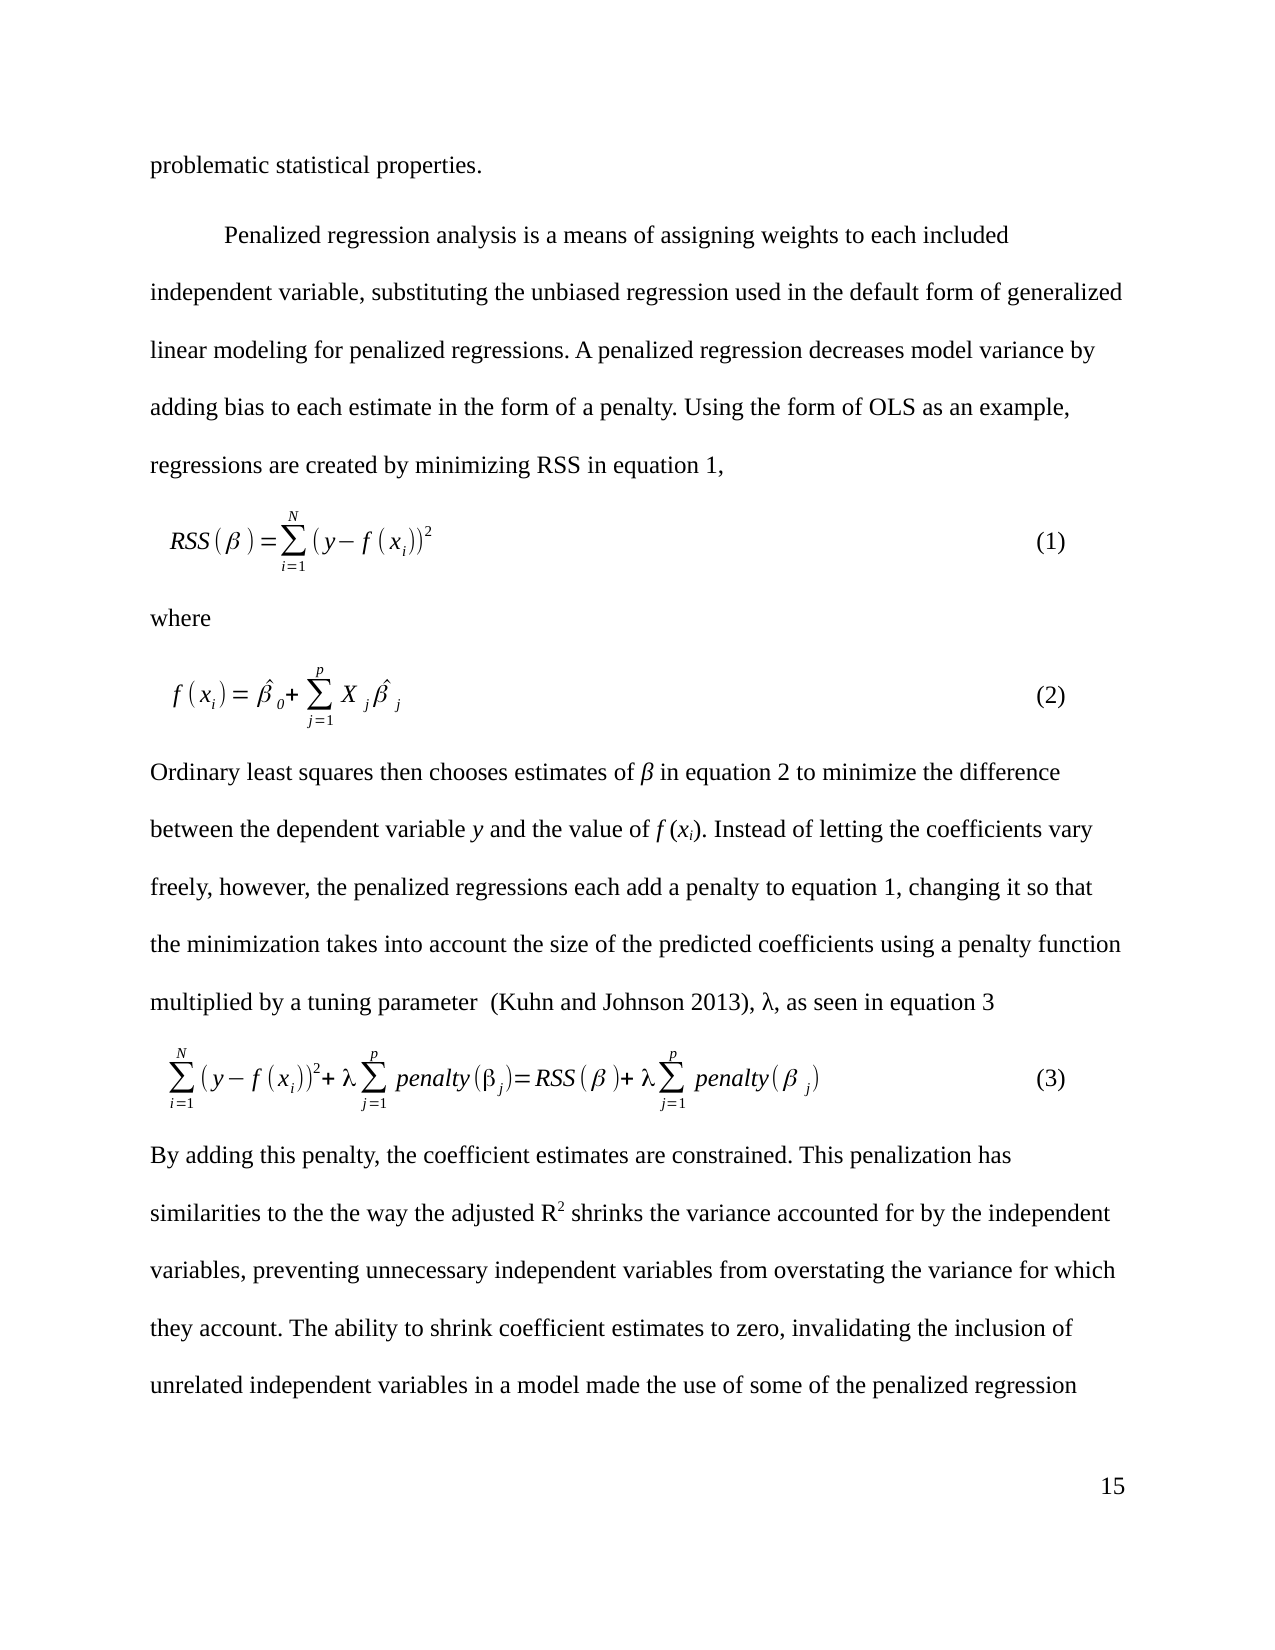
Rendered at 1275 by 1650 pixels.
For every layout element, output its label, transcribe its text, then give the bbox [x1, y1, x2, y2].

text Penalized regression analysis is a means of assigning weights to each included independent variable, substituting the unbiased regression used in the default form of generalized linear modeling for penalized regressions. A penalized regression decreases model variance by adding bias to each estimate in the form of a penalty. Using the form of OLS as an example, regressions are created by minimizing RSS in equation 1, [150, 220, 1125, 479]
text problematic statistical properties. [150, 150, 1125, 179]
text Ordinary least squares then chooses estimates of β in equation 2 to minimize the difference between the dependent variable y and the value of f (xi). Instead of letting the coefficients vary freely, however, the penalized regressions each add a penalty to equation 1, changing it so that the minimization takes into account the size of the predicted coefficients using a penalty function multiplied by a tuning parameter (Kuhn and Johnson 2013), λ, as seen in equation 3 [150, 757, 1125, 1016]
text By adding this penalty, the coefficient estimates are constrained. This penalization has similarities to the the way the adjusted R2 shrinks the variance accounted for by the independent variables, preventing unnecessary independent variables from overstating the variance for which they account. The ability to shrink coefficient estimates to zero, invalidating the inclusion of unrelated independent variables in a model made the use of some of the penalized regression [150, 1141, 1125, 1399]
text (2) [150, 661, 1125, 728]
text where [150, 603, 1125, 632]
text (3) [150, 1044, 1125, 1112]
text (1) [150, 507, 1125, 575]
